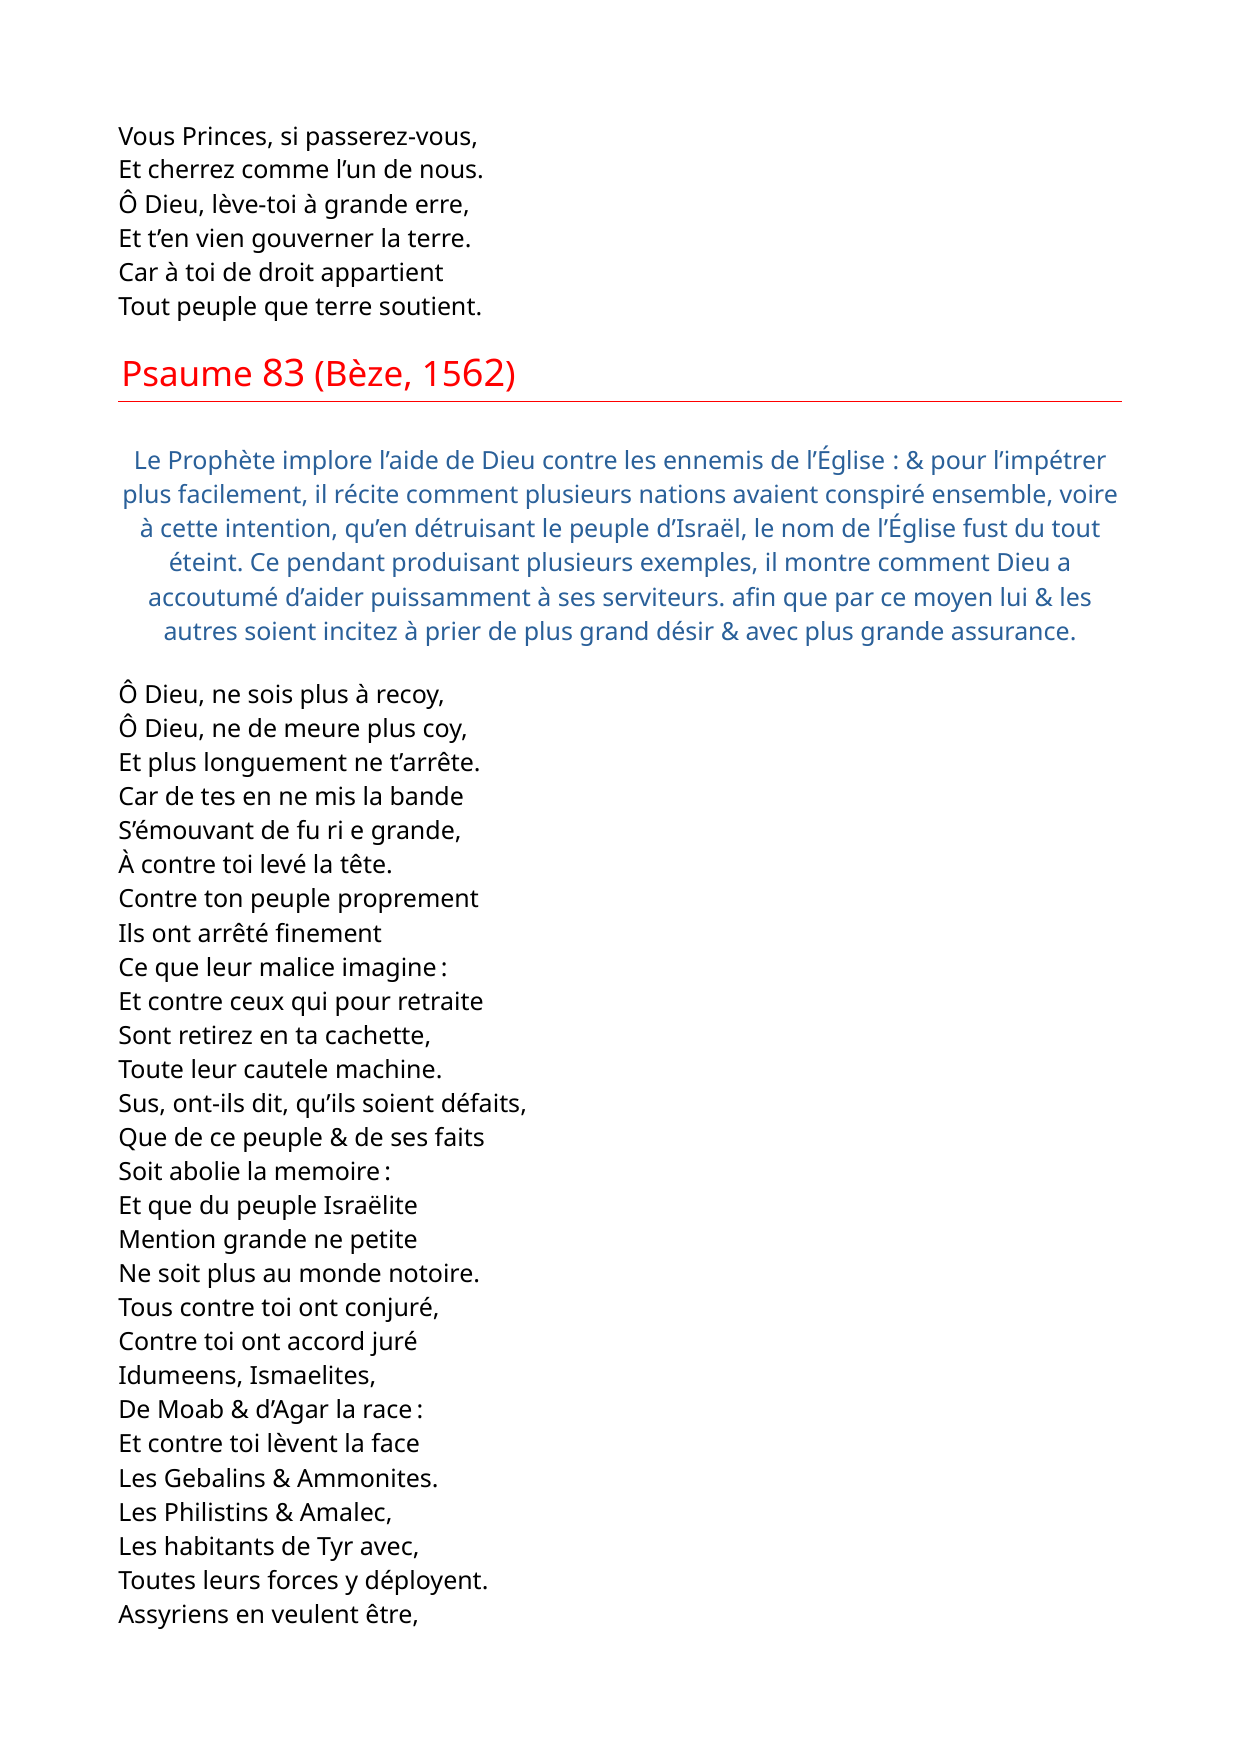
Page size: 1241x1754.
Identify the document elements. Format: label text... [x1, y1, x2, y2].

text Que de ce peuple & de ses faits [118, 1119, 1122, 1154]
text Soit abolie la memoire : [118, 1154, 1122, 1188]
text Ô Dieu, lève-toi à grande erre, [118, 186, 1122, 220]
text Ne soit plus au monde notoire. [118, 1256, 1122, 1290]
text Contre ton peuple proprement [118, 881, 1122, 915]
text Mention grande ne petite [118, 1222, 1122, 1256]
text Tous contre toi ont conjuré, [118, 1290, 1122, 1324]
text Contre toi ont accord juré [118, 1324, 1122, 1358]
text Ils ont arrêté finement [118, 915, 1122, 949]
text Et que du peuple Israëlite [118, 1188, 1122, 1222]
text De Moab & d’Agar la race : [118, 1392, 1122, 1426]
text Ô Dieu, ne de meure plus coy, [118, 711, 1122, 745]
text Et cherrez comme l’un de nous. [118, 152, 1122, 186]
text Toute leur cautele machine. [118, 1051, 1122, 1086]
text Car de tes en ne mis la bande [118, 779, 1122, 813]
text Et contre toi lèvent la face [118, 1426, 1122, 1460]
text Et contre ceux qui pour retraite [118, 983, 1122, 1017]
text Assyriens en veulent être, [118, 1596, 1122, 1631]
text À contre toi levé la tête. [118, 847, 1122, 881]
text Sont retirez en ta cachette, [118, 1017, 1122, 1051]
text Et t’en vien gouverner la terre. [118, 220, 1122, 254]
text Idumeens, Ismaelites, [118, 1358, 1122, 1392]
text Vous Princes, si passerez-vous, [118, 118, 1122, 152]
text Les Gebalins & Ammonites. [118, 1460, 1122, 1494]
text Ce que leur malice imagine : [118, 949, 1122, 983]
text S’émouvant de fu ri e grande, [118, 813, 1122, 847]
text Le Prophète implore l’aide de Dieu contre les ennemis de l’Église : & pour l’impétrer plus facilement, il récite comment plusieurs nations avaient conspiré ensemble, voire à cette intention, qu’en détruisant le peuple d’Israël, le nom de l’Église fust du tout éteint. Ce pendant produisant plusieurs exemples, il montre comment Dieu a accoutumé d’aider puissamment à ses serviteurs. afin que par ce moyen lui & les autres soient incitez à prier de plus grand désir & avec plus grande assurance. [118, 443, 1122, 647]
text Ô Dieu, ne sois plus à recoy, [118, 677, 1122, 711]
text Sus, ont-ils dit, qu’ils soient défaits, [118, 1086, 1122, 1119]
text Les habitants de Tyr avec, [118, 1528, 1122, 1562]
text Et plus longuement ne t’arrête. [118, 745, 1122, 779]
subtitle Psaume 83 (Bèze, 1562) [118, 343, 1122, 401]
text Tout peuple que terre soutient. [118, 288, 1122, 322]
text Car à toi de droit appartient [118, 254, 1122, 288]
text Toutes leurs forces y déployent. [118, 1562, 1122, 1596]
text Les Philistins & Amalec, [118, 1494, 1122, 1528]
